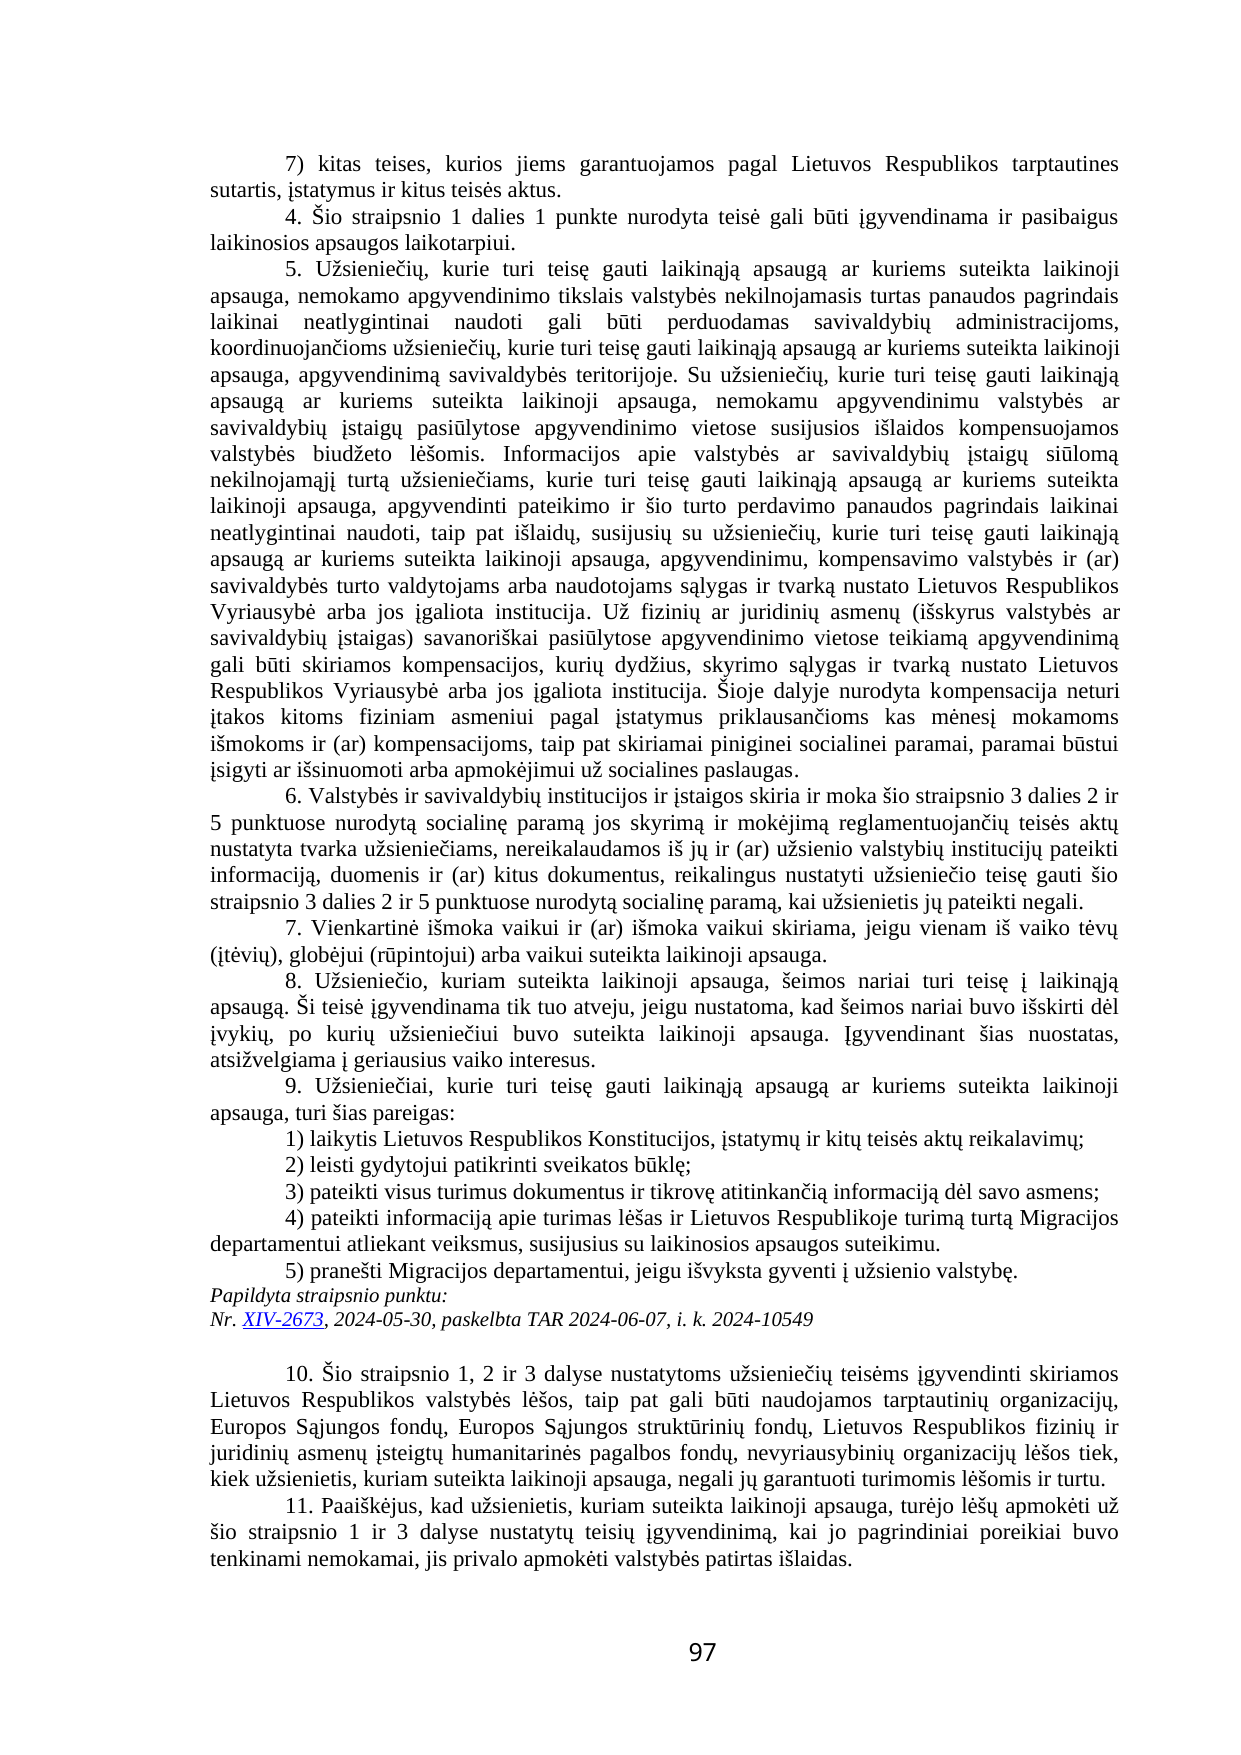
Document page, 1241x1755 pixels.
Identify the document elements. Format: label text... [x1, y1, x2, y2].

text 1) laikytis Lietuvos Respublikos Konstitucijos, įstatymų ir kitų teisės aktų reikalavimų; [210, 1125, 1120, 1151]
text 7. Vienkartinė išmoka vaikui ir (ar) išmoka vaikui skiriama, jeigu vienam iš vaiko tėvų (įtėvių), globėjui (rūpintojui) arba vaikui suteikta laikinoji apsauga. [210, 914, 1120, 967]
text 3) pateikti visus turimus dokumentus ir tikrovę atitinkančią informaciją dėl savo asmens; [210, 1178, 1120, 1204]
text Papildyta straipsnio punktu: [210, 1283, 1120, 1307]
text 7) kitas teises, kurios jiems garantuojamos pagal Lietuvos Respublikos tarptautines sutartis, įstatymus ir kitus teisės aktus. [210, 150, 1120, 203]
text 6. Valstybės ir savivaldybių institucijos ir įstaigos skiria ir moka šio straipsnio 3 dalies 2 ir 5 punktuose nurodytą socialinę paramą jos skyrimą ir mokėjimą reglamentuojančių teisės aktų nustatyta tvarka užsieniečiams, nereikalaudamos iš jų ir (ar) užsienio valstybių institucijų pateikti informaciją, duomenis ir (ar) kitus dokumentus, reikalingus nustatyti užsieniečio teisę gauti šio straipsnio 3 dalies 2 ir 5 punktuose nurodytą socialinę paramą, kai užsienietis jų pateikti negali. [210, 782, 1120, 914]
text 4. Šio straipsnio 1 dalies 1 punkte nurodyta teisė gali būti įgyvendinama ir pasibaigus laikinosios apsaugos laikotarpiui. [210, 203, 1120, 255]
text 10. Šio straipsnio 1, 2 ir 3 dalyse nustatytoms užsieniečių teisėms įgyvendinti skiriamos Lietuvos Respublikos valstybės lėšos, taip pat gali būti naudojamos tarptautinių organizacijų, Europos Sąjungos fondų, Europos Sąjungos struktūrinių fondų, Lietuvos Respublikos fizinių ir juridinių asmenų įsteigtų humanitarinės pagalbos fondų, nevyriausybinių organizacijų lėšos tiek, kiek užsienietis, kuriam suteikta laikinoji apsauga, negali jų garantuoti turimomis lėšomis ir turtu. [210, 1360, 1120, 1492]
text 2) leisti gydytojui patikrinti sveikatos būklę; [210, 1151, 1120, 1178]
text 9. Užsieniečiai, kurie turi teisę gauti laikinąją apsaugą ar kuriems suteikta laikinoji apsauga, turi šias pareigas: [210, 1072, 1120, 1125]
text 11. Paaiškėjus, kad užsienietis, kuriam suteikta laikinoji apsauga, turėjo lėšų apmokėti už šio straipsnio 1 ir 3 dalyse nustatytų teisių įgyvendinimą, kai jo pagrindiniai poreikiai buvo tenkinami nemokamai, jis privalo apmokėti valstybės patirtas išlaidas. [210, 1492, 1120, 1571]
text 4) pateikti informaciją apie turimas lėšas ir Lietuvos Respublikoje turimą turtą Migracijos departamentui atliekant veiksmus, susijusius su laikinosios apsaugos suteikimu. [210, 1204, 1120, 1257]
text 5) pranešti Migracijos departamentui, jeigu išvyksta gyventi į užsienio valstybę. [210, 1257, 1120, 1283]
text 8. Užsieniečio, kuriam suteikta laikinoji apsauga, šeimos nariai turi teisę į laikinąją apsaugą. Ši teisė įgyvendinama tik tuo atveju, jeigu nustatoma, kad šeimos nariai buvo išskirti dėl įvykių, po kurių užsieniečiui buvo suteikta laikinoji apsauga. Įgyvendinant šias nuostatas, atsižvelgiama į geriausius vaiko interesus. [210, 967, 1120, 1072]
text 5. Užsieniečių, kurie turi teisę gauti laikinąją apsaugą ar kuriems suteikta laikinoji apsauga, nemokamo apgyvendinimo tikslais valstybės nekilnojamasis turtas panaudos pagrindais laikinai neatlygintinai naudoti gali būti perduodamas savivaldybių administracijoms, koordinuojančioms užsieniečių, kurie turi teisę gauti laikinąją apsaugą ar kuriems suteikta laikinoji apsauga, apgyvendinimą savivaldybės teritorijoje. Su užsieniečių, kurie turi teisę gauti laikinąją apsaugą ar kuriems suteikta laikinoji apsauga, nemokamu apgyvendinimu valstybės ar savivaldybių įstaigų pasiūlytose apgyvendinimo vietose susijusios išlaidos kompensuojamos valstybės biudžeto lėšomis. Informacijos apie valstybės ar savivaldybių įstaigų siūlomą nekilnojamąjį turtą užsieniečiams, kurie turi teisę gauti laikinąją apsaugą ar kuriems suteikta laikinoji apsauga, apgyvendinti pateikimo ir šio turto perdavimo panaudos pagrindais laikinai neatlygintinai naudoti, taip pat išlaidų, susijusių su užsieniečių, kurie turi teisę gauti laikinąją apsaugą ar kuriems suteikta laikinoji apsauga, apgyvendinimu, kompensavimo valstybės ir (ar) savivaldybės turto valdytojams arba naudotojams sąlygas ir tvarką nustato Lietuvos Respublikos Vyriausybė arba jos įgaliota institucija. Už fizinių ar juridinių asmenų (išskyrus valstybės ar savivaldybių įstaigas) savanoriškai pasiūlytose apgyvendinimo vietose teikiamą apgyvendinimą gali būti skiriamos kompensacijos, kurių dydžius, skyrimo sąlygas ir tvarką nustato Lietuvos Respublikos Vyriausybė arba jos įgaliota institucija. Šioje dalyje nurodyta kompensacija neturi įtakos kitoms fiziniam asmeniui pagal įstatymus priklausančioms kas mėnesį mokamoms išmokoms ir (ar) kompensacijoms, taip pat skiriamai piniginei socialinei paramai, paramai būstui įsigyti ar išsinuomoti arba apmokėjimui už socialines paslaugas. [210, 255, 1120, 782]
text Nr. XIV-2673, 2024-05-30, paskelbta TAR 2024-06-07, i. k. 2024-10549 [210, 1307, 1120, 1331]
